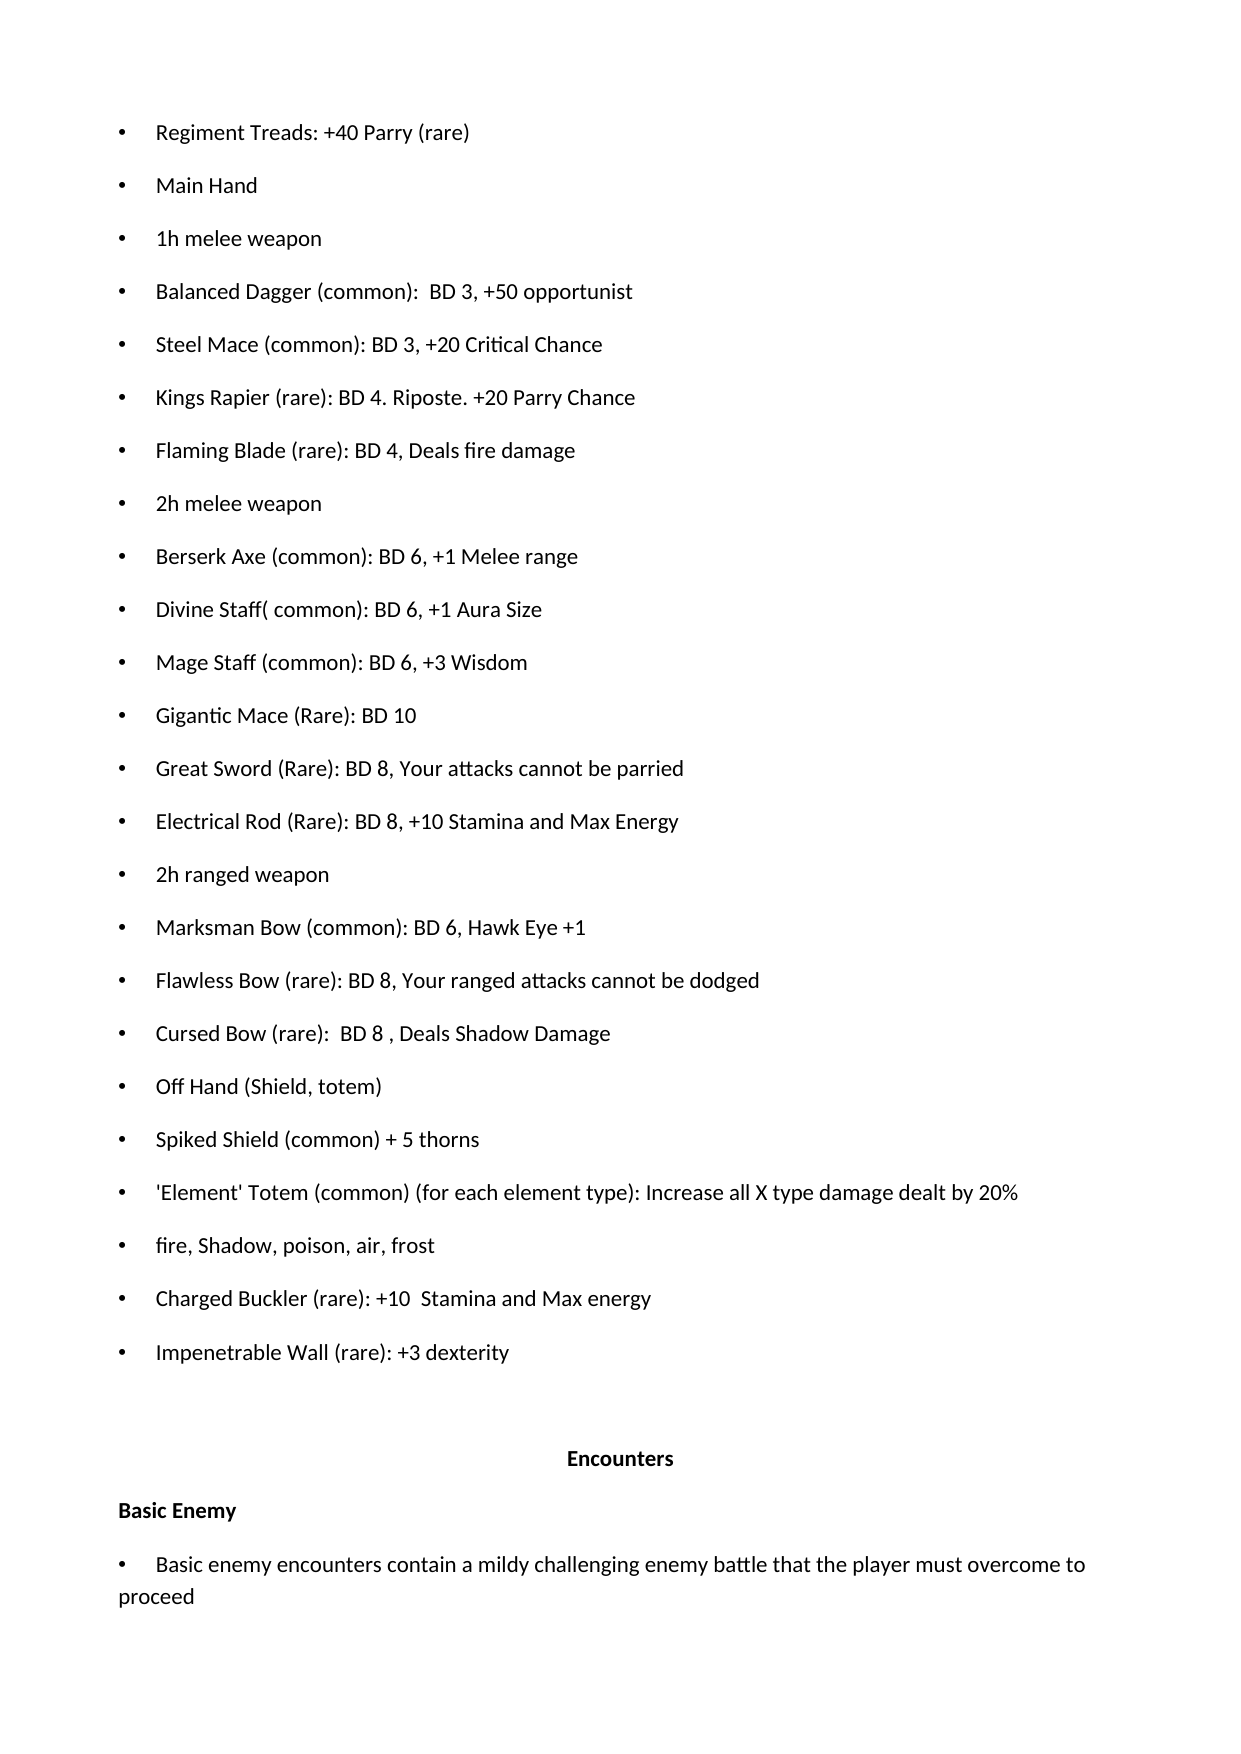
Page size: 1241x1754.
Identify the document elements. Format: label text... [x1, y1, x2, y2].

list fire, Shadow, poison, air, frost [81, 1232, 1122, 1259]
list Charged Buckler (rare): +10 Stamina and Max energy [81, 1284, 1122, 1313]
text Encounters [118, 1444, 1122, 1472]
list Spiked Shield (common) + 5 thorns [81, 1126, 1122, 1153]
list Berserk Axe (common): BD 6, +1 Melee range [81, 542, 1122, 570]
list Regiment Treads: +40 Parry (rare) [81, 118, 1122, 146]
list Marksman Bow (common): BD 6, Hawk Eye +1 [81, 913, 1122, 941]
list Flawless Bow (rare): BD 8, Your ranged attacks cannot be dodged [81, 966, 1122, 994]
list Divine Staff( common): BD 6, +1 Aura Size [81, 595, 1122, 623]
list Great Sword (Rare): BD 8, Your attacks cannot be parried [81, 754, 1122, 782]
list Main Hand [81, 171, 1122, 199]
list Gigantic Mace (Rare): BD 10 [81, 701, 1122, 729]
list Mage Staff (common): BD 6, +3 Wisdom [81, 648, 1122, 676]
list 1h melee weapon [81, 224, 1122, 252]
list 2h ranged weapon [81, 860, 1122, 888]
list Kings Rapier (rare): BD 4. Riposte. +20 Parry Chance [81, 383, 1122, 411]
list Steel Mace (common): BD 3, +20 Critical Chance [81, 330, 1122, 358]
list Flaming Blade (rare): BD 4, Deals fire damage [81, 436, 1122, 464]
list Cursed Bow (rare): BD 8 , Deals Shadow Damage [81, 1019, 1122, 1047]
list Electrical Rod (Rare): BD 8, +10 Stamina and Max Energy [81, 807, 1122, 835]
list Balanced Dagger (common): BD 3, +50 opportunist [81, 277, 1122, 305]
list 'Element' Totem (common) (for each element type): Increase all X type damage dealt by 20% [81, 1178, 1122, 1207]
text Basic Enemy [118, 1497, 1122, 1525]
list Impenetrable Wall (rare): +3 dexterity [81, 1338, 1122, 1366]
list Off Hand (Shield, totem) [81, 1072, 1122, 1101]
list Basic enemy encounters contain a mildy challenging enemy battle that the player must overcome to proceed [81, 1550, 1122, 1610]
list 2h melee weapon [81, 489, 1122, 517]
